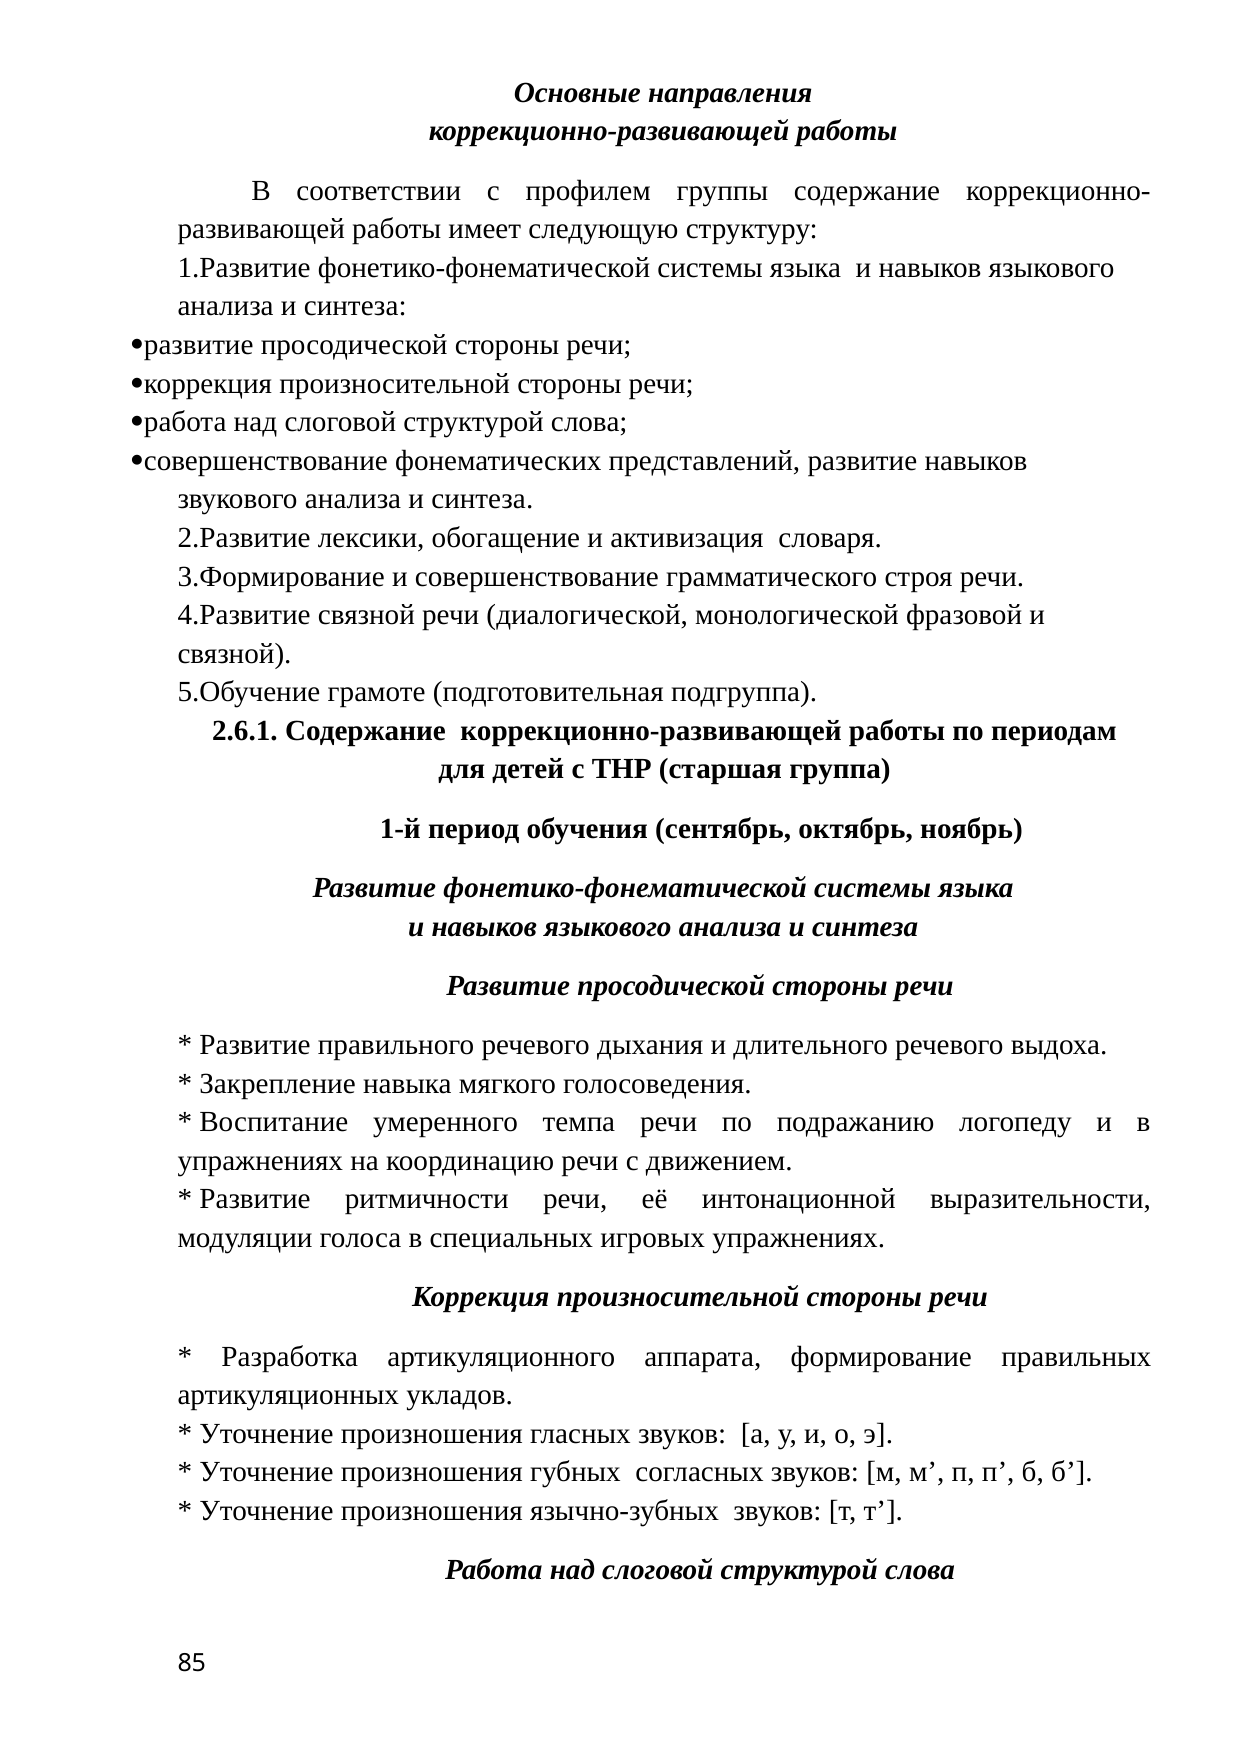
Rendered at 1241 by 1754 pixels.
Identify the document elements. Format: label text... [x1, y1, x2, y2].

text * Уточнение произношения губных согласных звуков: [м, м’, п, п’, б, б’]. [177, 1454, 1152, 1488]
text * Развитие правильного речевого дыхания и длительного речевого выдоха. [177, 1027, 1152, 1061]
text * Разработка артикуляционного аппарата, формирование правильных артикуляционных укладов. [177, 1339, 1152, 1411]
text * Развитие ритмичности речи, её интонационной выразительности, модуляции голоса в специальных игровых упражнениях. [177, 1182, 1152, 1254]
text 1-й период обучения (сентябрь, октябрь, ноябрь) [177, 811, 1152, 844]
list Формирование и совершенствование грамматического строя речи. [177, 559, 1152, 592]
text Развитие просодической стороны речи [177, 968, 1152, 1002]
list Развитие лексики, обогащение и активизация словаря. [177, 520, 1152, 554]
list Развитие связной речи (диалогической, монологической фразовой и связной). [177, 597, 1152, 669]
text * Воспитание умеренного темпа речи по подражанию логопеду и в упражнениях на координацию речи с движением. [177, 1104, 1152, 1177]
text Развитие фонетико-фонематической системы языка [177, 870, 1152, 904]
list Развитие фонетико-фонематической системы языка и навыков языкового анализа и синтеза: [177, 250, 1152, 322]
text * Уточнение произношения язычно-зубных звуков: [т, т’]. [177, 1493, 1152, 1527]
text и навыков языкового анализа и синтеза [177, 909, 1152, 942]
list коррекция произносительной стороны речи; [132, 366, 1152, 399]
text * Уточнение произношения гласных звуков: [а, у, и, о, э]. [177, 1416, 1152, 1449]
text для детей с ТНР (старшая группа) [177, 751, 1152, 785]
list развитие просодической стороны речи; [132, 327, 1152, 361]
text Работа над слоговой структурой слова [177, 1552, 1152, 1586]
text коррекционно-развивающей работы [177, 113, 1152, 147]
text Коррекция произносительной стороны речи [177, 1279, 1152, 1313]
list работа над слоговой структурой слова; [132, 404, 1152, 438]
list Обучение грамоте (подготовительная подгруппа). [177, 674, 1152, 708]
text * Закрепление навыка мягкого голосоведения. [177, 1066, 1152, 1099]
list совершенствование фонематических представлений, развитие навыков звукового анализа и синтеза. [132, 443, 1152, 515]
text 2.6.1. Содержание коррекционно-развивающей работы по периодам [177, 713, 1152, 746]
text В соответствии с профилем группы содержание коррекционно-развивающей работы имеет следующую структуру: [177, 173, 1152, 245]
text Основные направления [177, 75, 1152, 108]
